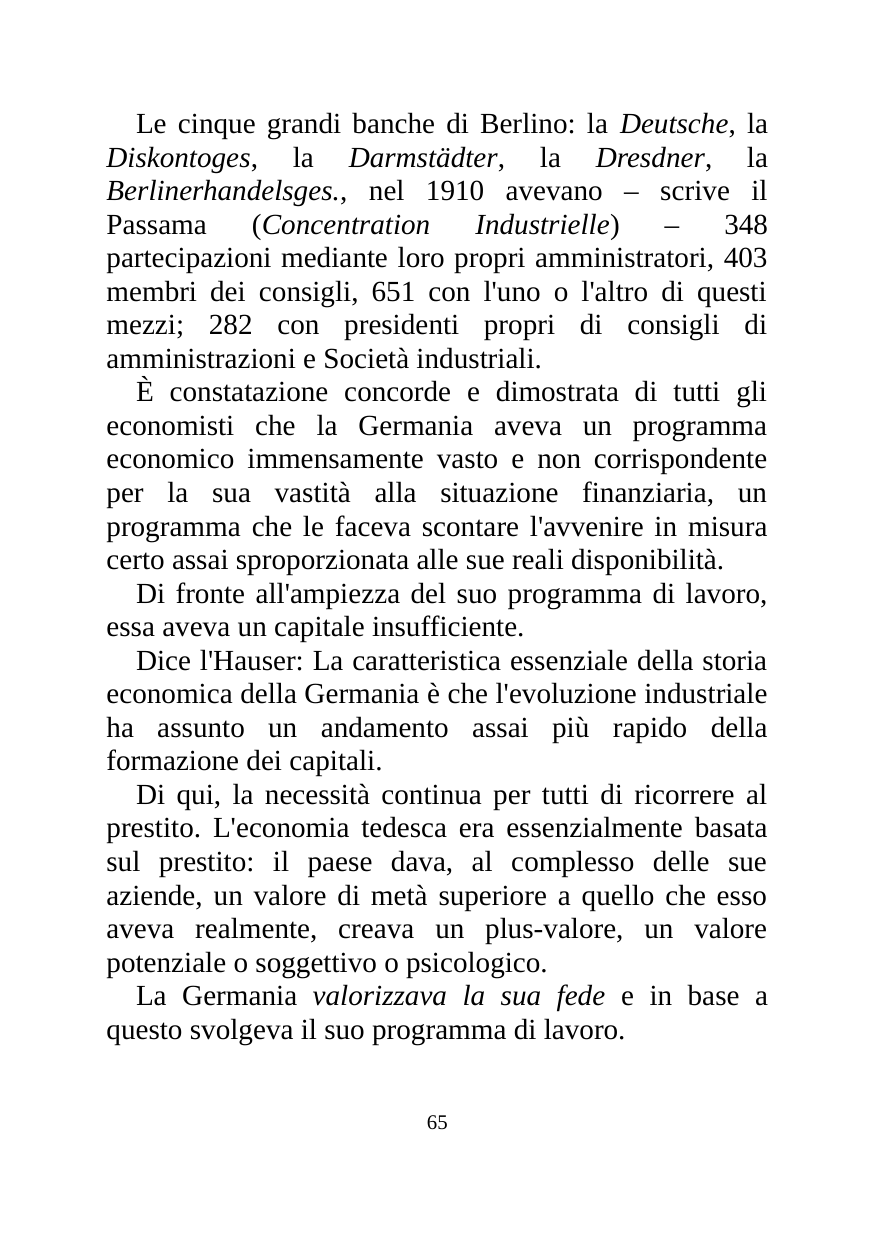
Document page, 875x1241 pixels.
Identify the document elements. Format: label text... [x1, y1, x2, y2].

text Di fronte all'ampiezza del suo programma di lavoro, essa aveva un capitale insufficiente. [106, 576, 768, 643]
text La Germania valorizzava la sua fede e in base a questo svolgeva il suo programma di lavoro. [106, 978, 768, 1045]
text Di qui, la necessità continua per tutti di ricorrere al prestito. L'economia tedesca era essenzialmente basata sul prestito: il paese dava, al complesso delle sue aziende, un valore di metà superiore a quello che esso aveva realmente, creava un plus-valore, un valore potenziale o soggettivo o psicologico. [106, 777, 768, 978]
text Dice l'Hauser: La caratteristica essenziale della storia economica della Germania è che l'evoluzione industriale ha assunto un andamento assai più rapido della formazione dei capitali. [106, 643, 768, 777]
text Le cinque grandi banche di Berlino: la Deutsche, la Diskontoges, la Darmstädter, la Dresdner, la Berlinerhandelsges., nel 1910 avevano – scrive il Passama (Concentration Industrielle) – 348 partecipazioni mediante loro propri amministratori, 403 membri dei consigli, 651 con l'uno o l'altro di questi mezzi; 282 con presidenti propri di consigli di amministrazioni e Società industriali. [106, 106, 768, 374]
text È constatazione concorde e dimostrata di tutti gli economisti che la Germania aveva un programma economico immensamente vasto e non corrispondente per la sua vastità alla situazione finanziaria, un programma che le faceva scontare l'avvenire in misura certo assai sproporzionata alle sue reali disponibilità. [106, 374, 768, 576]
